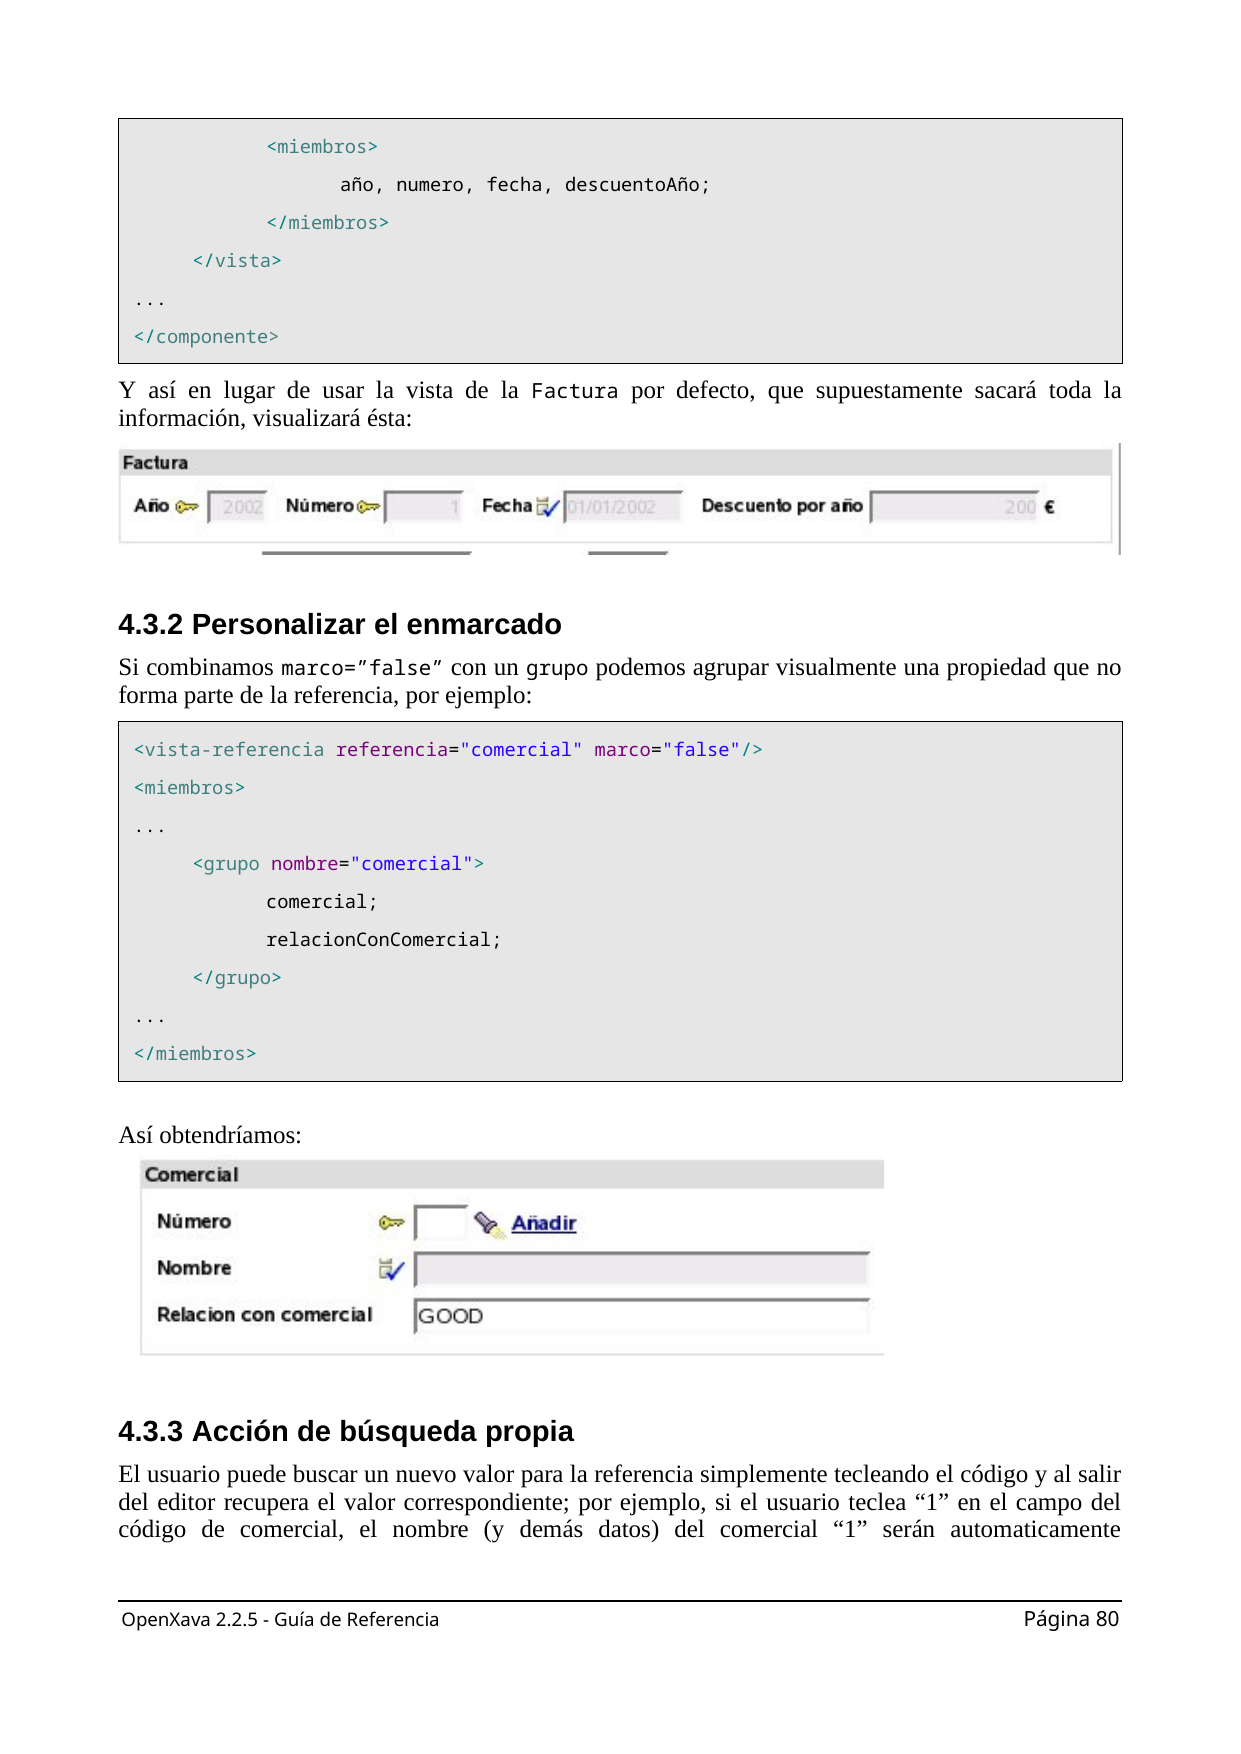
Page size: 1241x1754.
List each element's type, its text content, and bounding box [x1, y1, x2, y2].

text ... [119, 270, 1122, 308]
text </componente> [119, 308, 1122, 363]
text <grupo nombre="comercial"> [119, 835, 1122, 873]
text comercial; [119, 873, 1122, 911]
text relacionConComercial; [119, 911, 1122, 949]
text ... [119, 987, 1122, 1025]
text </miembros> [119, 194, 1122, 232]
text Y así en lugar de usar la vista de la Factura por defecto, que supuestamente sacará toda la información, visualizará ésta: [118, 376, 1122, 432]
text año, numero, fecha, descuentoAño; [119, 156, 1122, 194]
text </vista> [119, 232, 1122, 270]
text </miembros> [119, 1025, 1122, 1081]
text <vista-referencia referencia="comercial" marco="false"/> [119, 722, 1122, 759]
text El usuario puede buscar un nuevo valor para la referencia simplemente tecleando el código y al salir del editor recupera el valor correspondiente; por ejemplo, si el usuario teclea “1” en el campo del código de comercial, el nombre (y demás datos) del comercial “1” serán automaticamente [118, 1460, 1122, 1543]
text ... [119, 797, 1122, 835]
subtitle Acción de búsqueda propia [118, 1415, 1122, 1448]
text <miembros> [119, 759, 1122, 797]
text <miembros> [119, 119, 1122, 156]
subtitle Personalizar el enmarcado [118, 608, 1122, 640]
text </grupo> [119, 949, 1122, 987]
picture [137, 1155, 885, 1363]
text Así obtendríamos: [118, 1121, 1122, 1149]
text Si combinamos marco=”false” con un grupo podemos agrupar visualmente una propiedad que no forma parte de la referencia, por ejemplo: [118, 653, 1122, 709]
picture [116, 443, 1121, 555]
